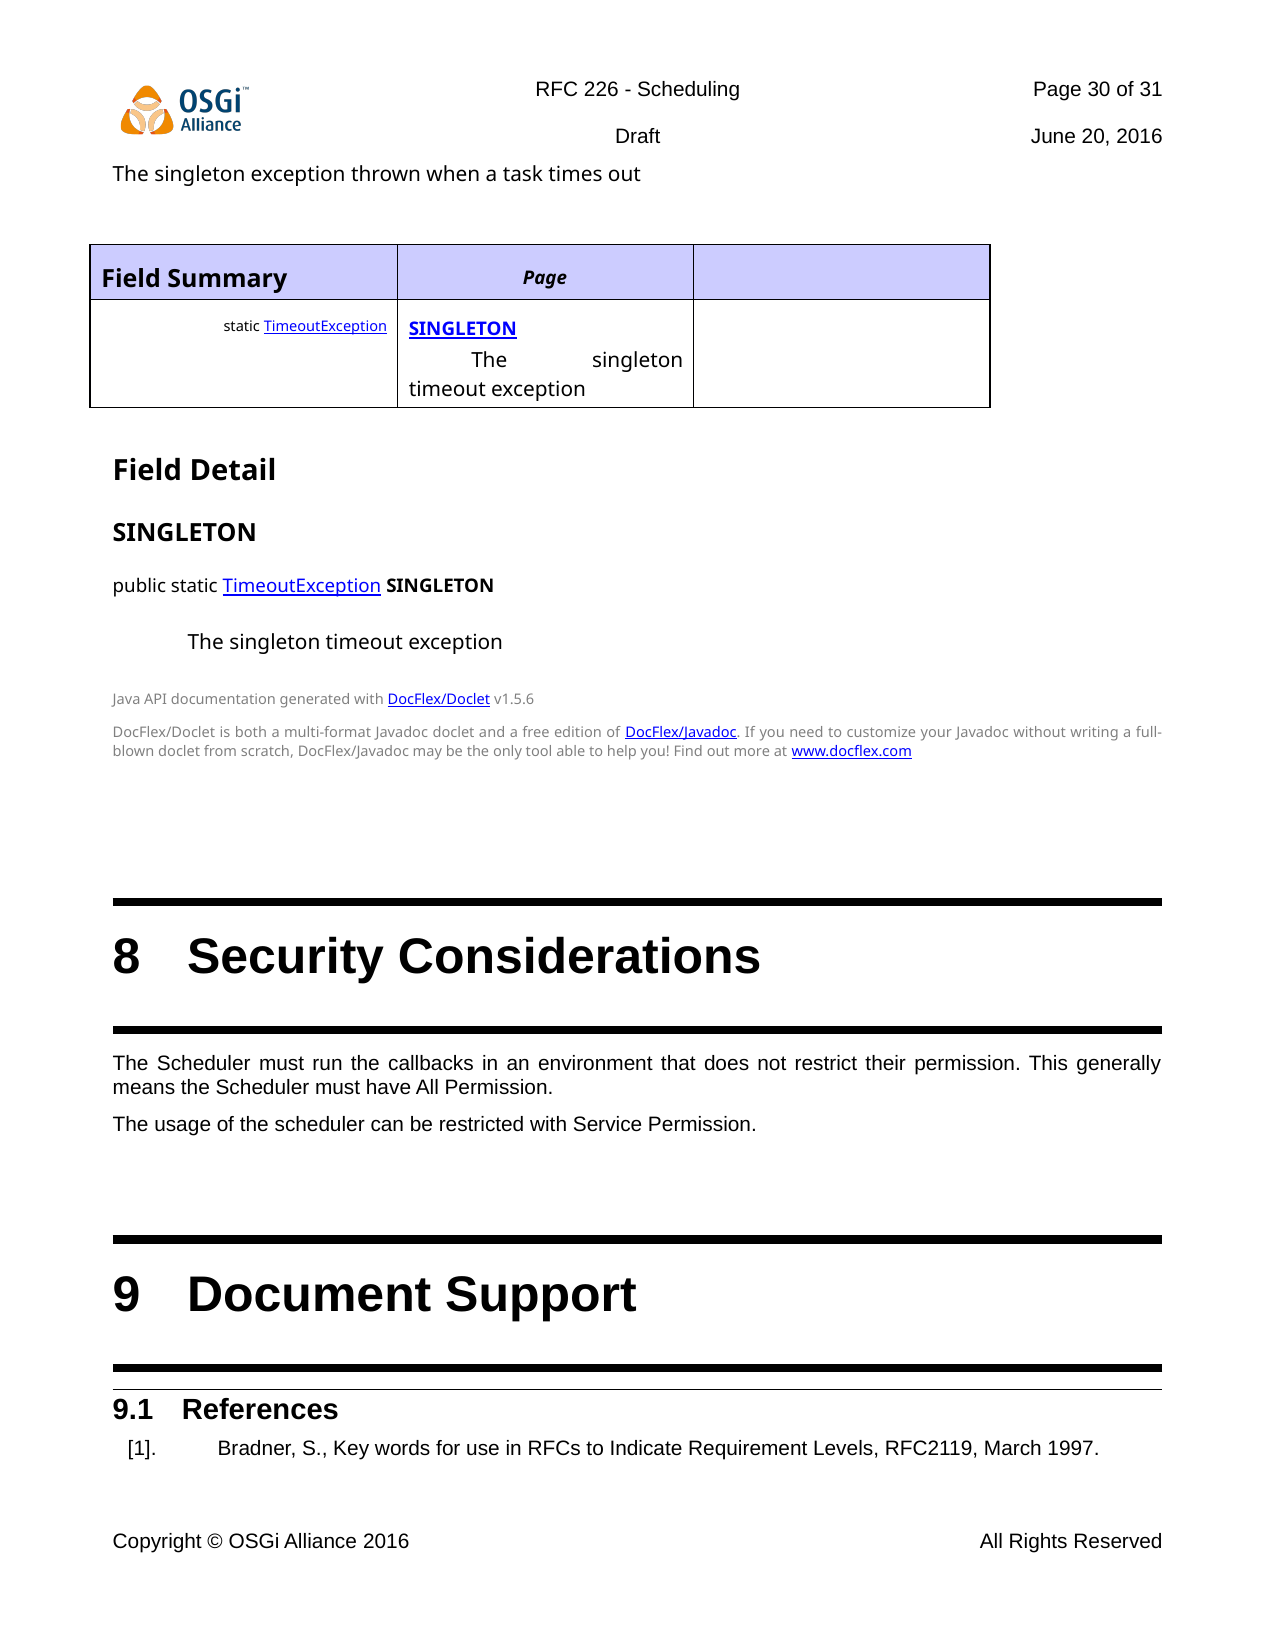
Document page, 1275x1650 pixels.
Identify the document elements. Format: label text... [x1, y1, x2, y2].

subtitle References [112, 1390, 1162, 1425]
text public static TimeoutException SINGLETON [112, 572, 1162, 598]
text The singleton exception thrown when a task times out [112, 159, 1162, 187]
list Bradner, S., Key words for use in RFCs to Indicate Requirement Levels, RFC2119, March 1997. [127, 1436, 1162, 1460]
table_header [694, 245, 989, 299]
text The singleton timeout exception [187, 627, 1162, 656]
subtitle Document Support [112, 1236, 1162, 1372]
subtitle Security Considerations [112, 899, 1162, 1034]
text Field Detail [112, 449, 1162, 489]
text SINGLETON [112, 514, 1162, 548]
text The usage of the scheduler can be restricted with Service Permission. [112, 1111, 1162, 1135]
table_cell SINGLETON The singleton timeout exception [398, 300, 693, 407]
table_cell static TimeoutException [91, 300, 397, 407]
table_header Field Summary [91, 245, 397, 299]
table_cell [694, 300, 989, 407]
picture [113, 78, 257, 142]
table_header Page [398, 245, 693, 299]
text Java API documentation generated with DocFlex/Doclet v1.5.6 [112, 689, 1162, 709]
text The Scheduler must run the callbacks in an environment that does not restrict their permission. This generally means the Scheduler must have All Permission. [112, 1051, 1162, 1099]
text DocFlex/Doclet is both a multi-format Javadoc doclet and a free edition of DocFlex/Javadoc. If you need to customize your Javadoc without writing a full-blown doclet from scratch, DocFlex/Javadoc may be the only tool able to help you! Find out more at www.docflex.com [112, 721, 1162, 761]
